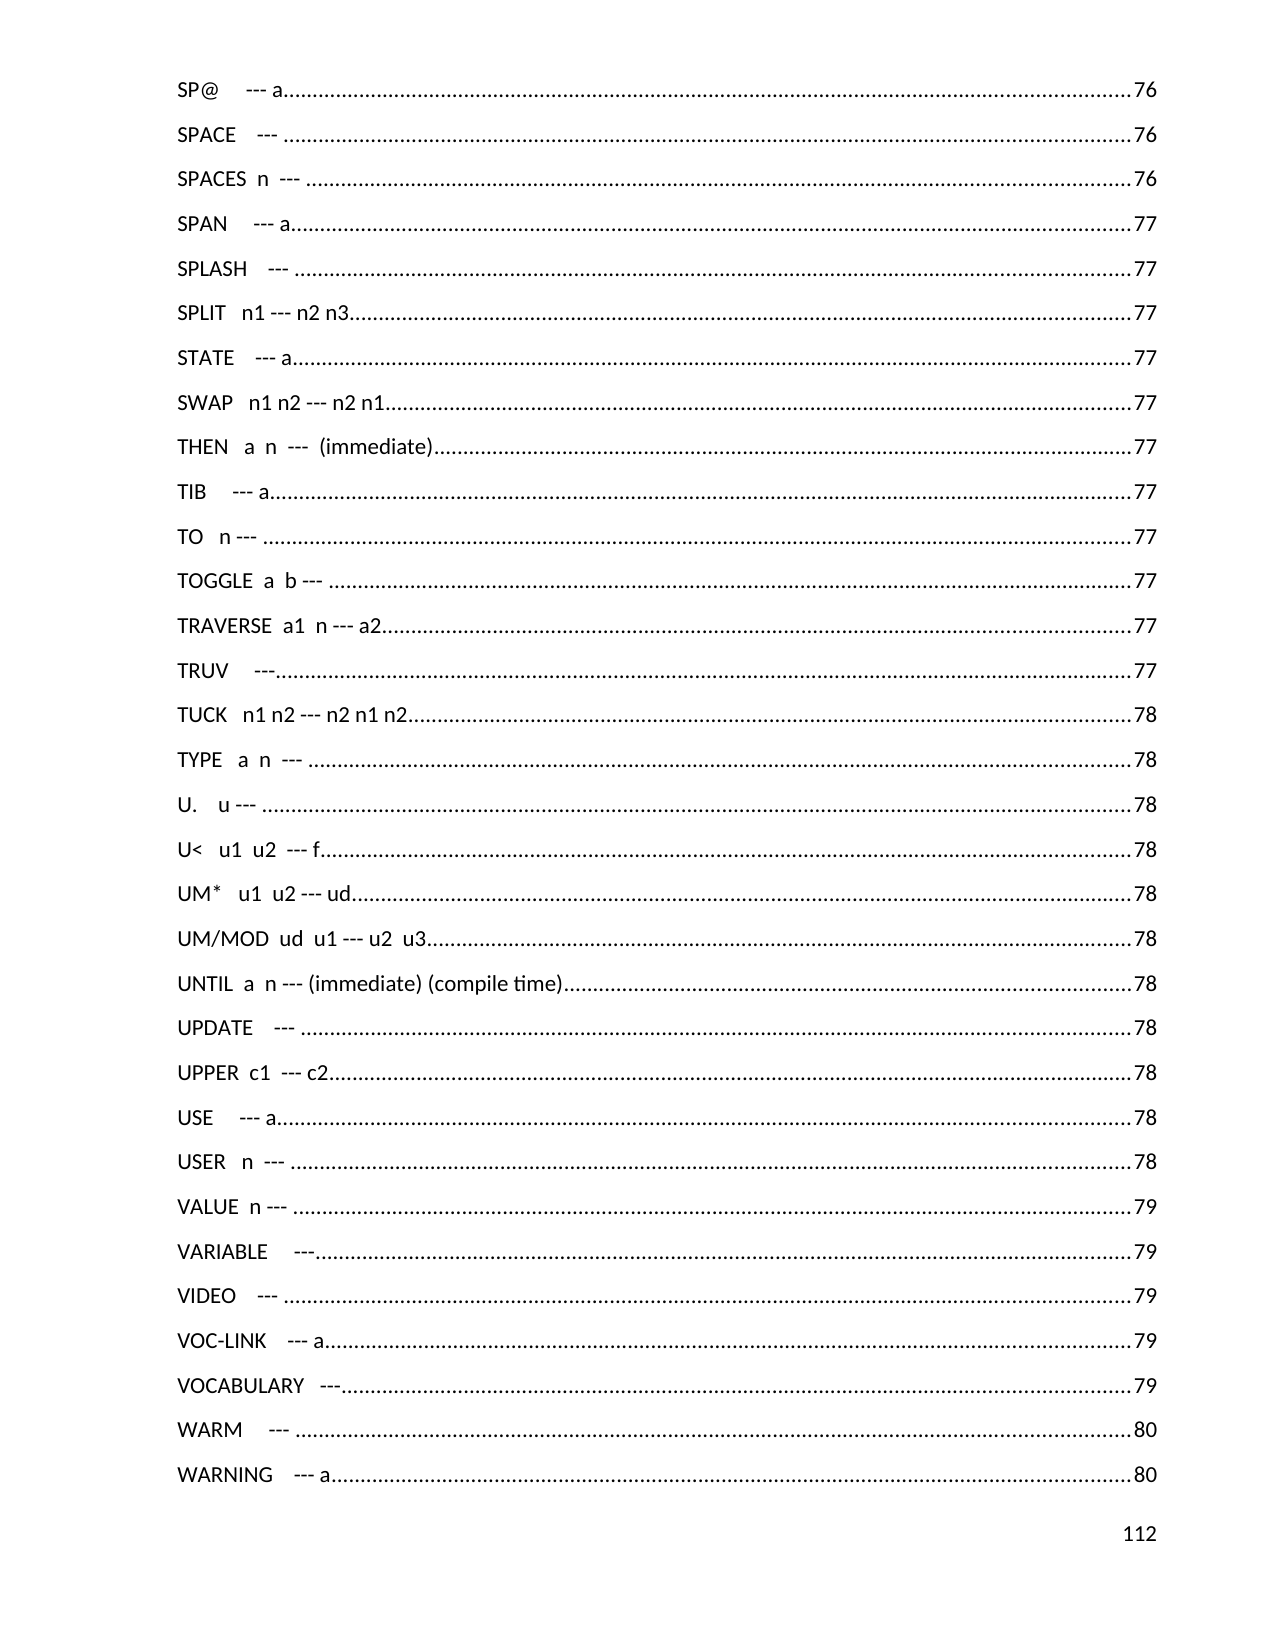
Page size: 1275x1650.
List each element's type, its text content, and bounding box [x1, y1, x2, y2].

text UM/MOD ud u1 --- u2 u3 78 [177, 924, 1157, 952]
text TOGGLE a b --- 77 [177, 567, 1157, 594]
text VOCABULARY --- 79 [177, 1371, 1157, 1399]
text TYPE a n --- 78 [177, 745, 1157, 773]
text USE --- a 78 [177, 1103, 1157, 1131]
text TO n --- 77 [177, 522, 1157, 550]
text SPACES n --- 76 [177, 164, 1157, 192]
text STATE --- a 77 [177, 343, 1157, 371]
text VALUE n --- 79 [177, 1192, 1157, 1220]
text TRAVERSE a1 n --- a2 77 [177, 611, 1157, 639]
text WARNING --- a 80 [177, 1460, 1157, 1488]
text TUCK n1 n2 --- n2 n1 n2 78 [177, 701, 1157, 729]
text SWAP n1 n2 --- n2 n1 77 [177, 388, 1157, 416]
text SP@ --- a 76 [177, 75, 1157, 103]
text THEN a n --- (immediate) 77 [177, 432, 1157, 461]
text VOC-LINK --- a 79 [177, 1326, 1157, 1354]
text TRUV --- 77 [177, 656, 1157, 684]
text U< u1 u2 --- f 78 [177, 835, 1157, 863]
text SPAN --- a 77 [177, 209, 1157, 237]
text SPACE --- 76 [177, 120, 1157, 148]
text UNTIL a n --- (immediate) (compile time) 78 [177, 969, 1157, 997]
text VARIABLE --- 79 [177, 1237, 1157, 1265]
text SPLIT n1 --- n2 n3 77 [177, 298, 1157, 326]
text USER n --- 78 [177, 1147, 1157, 1176]
text UM* u1 u2 --- ud 78 [177, 879, 1157, 907]
text WARM --- 80 [177, 1416, 1157, 1444]
text UPPER c1 --- c2 78 [177, 1058, 1157, 1086]
text UPDATE --- 78 [177, 1013, 1157, 1041]
text U. u --- 78 [177, 790, 1157, 818]
text SPLASH --- 77 [177, 254, 1157, 282]
text VIDEO --- 79 [177, 1282, 1157, 1309]
text TIB --- a 77 [177, 477, 1157, 505]
